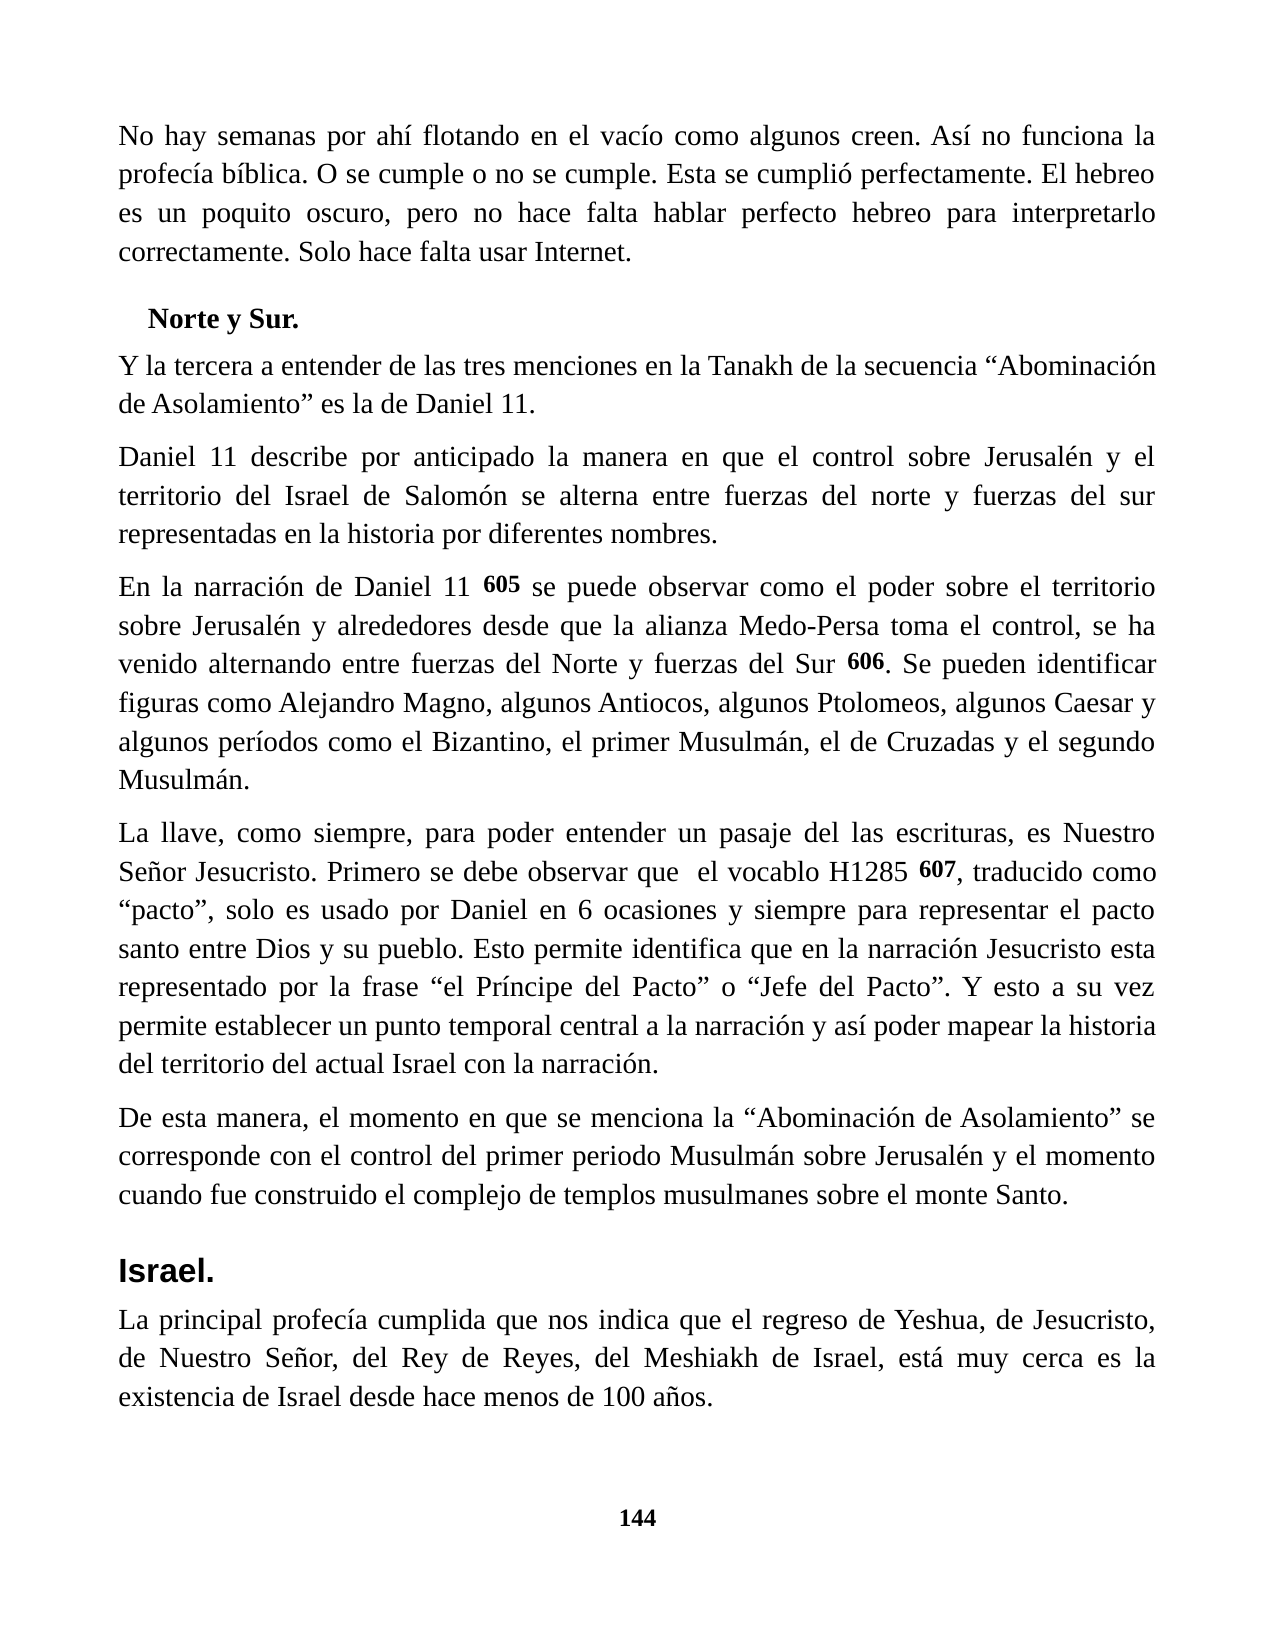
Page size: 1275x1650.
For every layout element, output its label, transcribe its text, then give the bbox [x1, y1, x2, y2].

text De esta manera, el momento en que se menciona la “Abominación de Asolamiento” se corresponde con el control del primer periodo Musulmán sobre Jerusalén y el momento cuando fue construido el complejo de templos musulmanes sobre el monte Santo. [118, 1100, 1157, 1210]
text En la narración de Daniel 11 se puede observar como el poder sobre el territorio sobre Jerusalén y alrededores desde que la alianza Medo-Persa toma el control, se ha venido alternando entre fuerzas del Norte y fuerzas del Sur . Se pueden identificar figuras como Alejandro Magno, algunos Antiocos, algunos Ptolomeos, algunos Caesar y algunos períodos como el Bizantino, el primer Musulmán, el de Cruzadas y el segundo Musulmán. [118, 569, 1157, 796]
text La principal profecía cumplida que nos indica que el regreso de Yeshua, de Jesucristo, de Nuestro Señor, del Rey de Reyes, del Meshiakh de Israel, está muy cerca es la existencia de Israel desde hace menos de 100 años. [118, 1302, 1157, 1413]
text Y la tercera a entender de las tres menciones en la Tanakh de la secuencia “Abominación de Asolamiento” es la de Daniel 11. [118, 348, 1157, 420]
subtitle Israel. [118, 1251, 1157, 1289]
text No hay semanas por ahí flotando en el vacío como algunos creen. Así no funciona la profecía bíblica. O se cumple o no se cumple. Esta se cumplió perfectamente. El hebreo es un poquito oscuro, pero no hace falta hablar perfecto hebreo para interpretarlo correctamente. Solo hace falta usar Internet. [118, 118, 1157, 267]
text Daniel 11 describe por anticipado la manera en que el control sobre Jerusalén y el territorio del Israel de Salomón se alterna entre fuerzas del norte y fuerzas del sur representadas en la historia por diferentes nombres. [118, 439, 1157, 550]
subtitle Norte y Sur. [148, 301, 1157, 335]
text La llave, como siempre, para poder entender un pasaje del las escrituras, es Nuestro Señor Jesucristo. Primero se debe observar que el vocablo H1285 , traducido como “pacto”, solo es usado por Daniel en 6 ocasiones y siempre para representar el pacto santo entre Dios y su pueblo. Esto permite identifica que en la narración Jesucristo esta representado por la frase “el Príncipe del Pacto” o “Jefe del Pacto”. Y esto a su vez permite establecer un punto temporal central a la narración y así poder mapear la historia del territorio del actual Israel con la narración. [118, 815, 1157, 1080]
